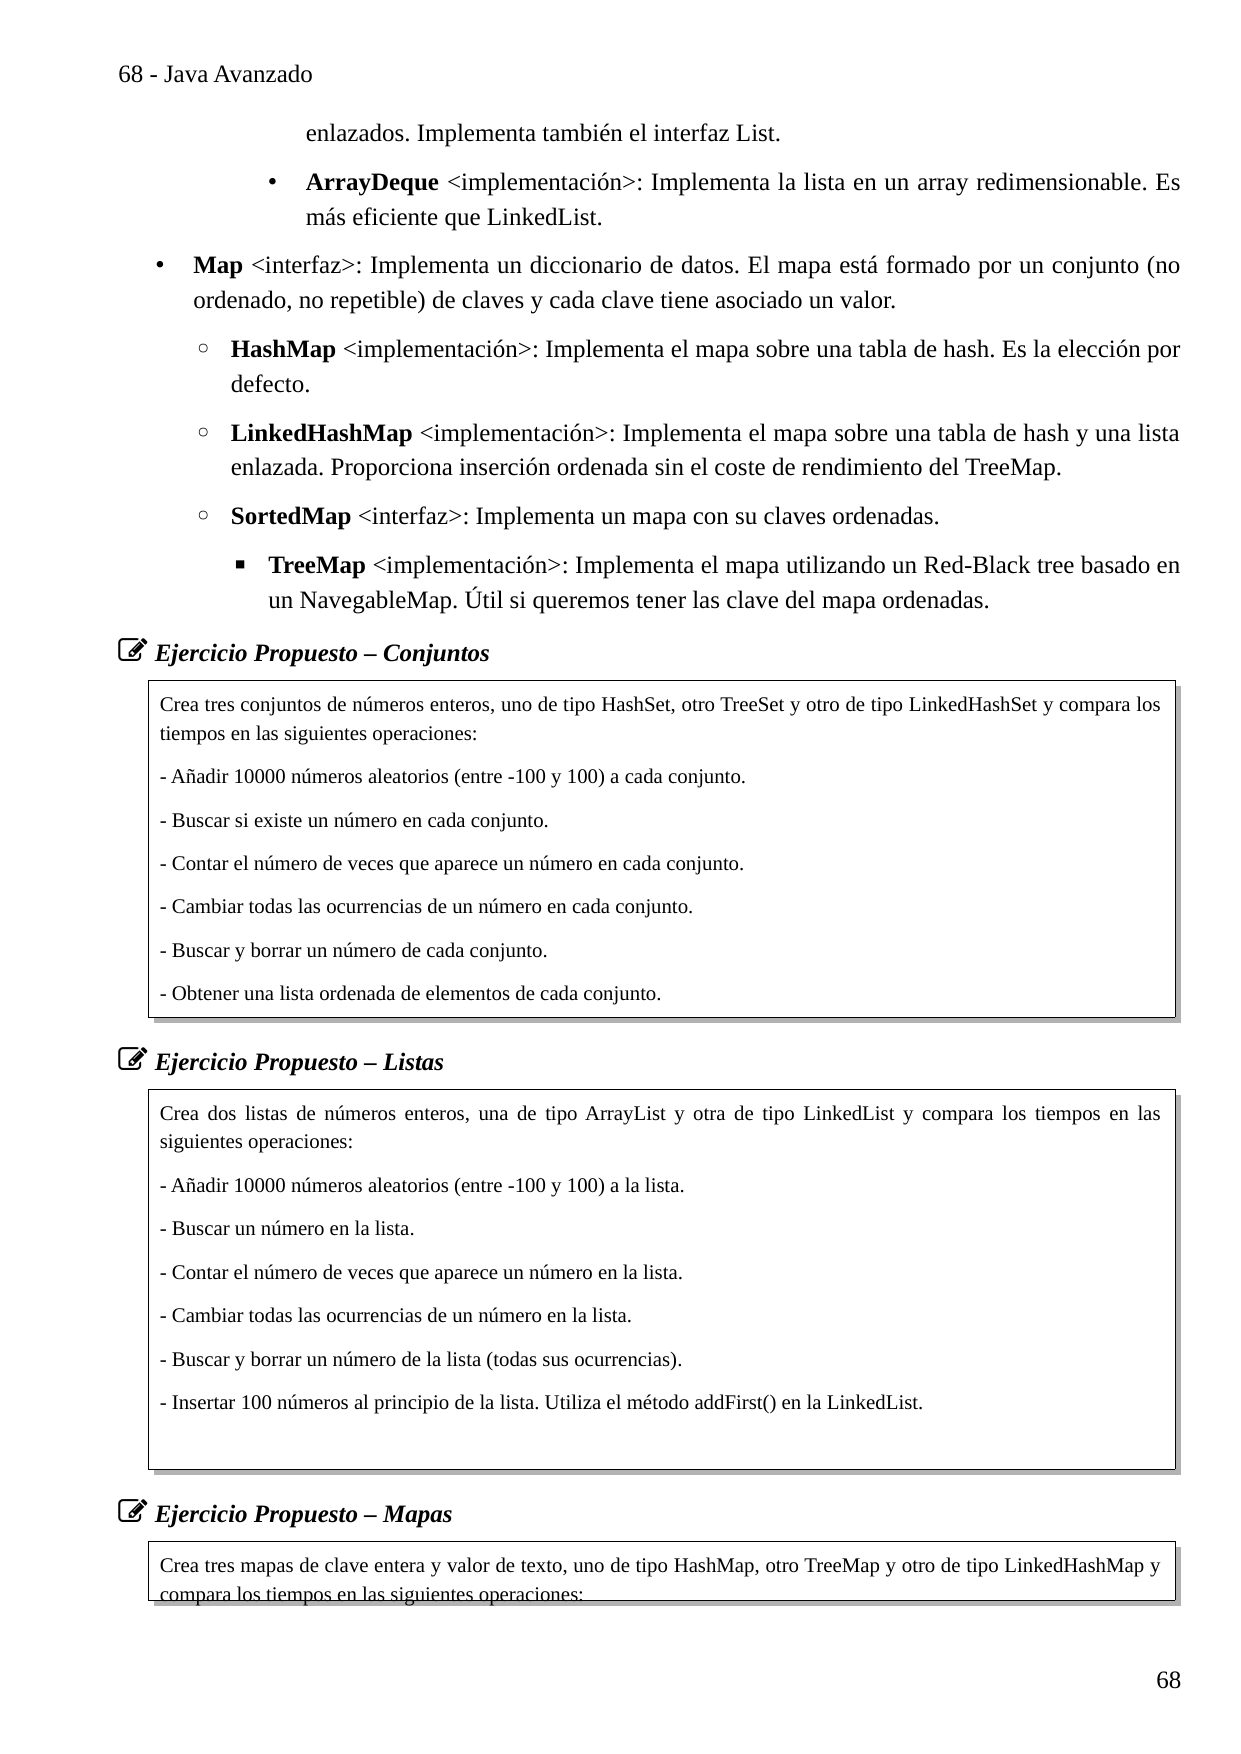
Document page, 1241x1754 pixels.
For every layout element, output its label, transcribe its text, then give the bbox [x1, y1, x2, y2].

text - Buscar y borrar un número de cada conjunto. [149, 926, 1175, 962]
text - Buscar y borrar un número de la lista (todas sus ocurrencias). [149, 1335, 1175, 1371]
text - Obtener una lista ordenada de elementos de cada conjunto. [149, 969, 1175, 1017]
list SortedMap <interfaz>: Implementa un mapa con su claves ordenadas. [193, 501, 1181, 530]
text  Ejercicio Propuesto – Mapas [118, 1495, 1181, 1528]
text Crea tres conjuntos de números enteros, uno de tipo HashSet, otro TreeSet y otro de tipo LinkedHashSet y compara los tiempos en las siguientes operaciones: [149, 681, 1175, 745]
list enlazados. Implementa también el interfaz List. [268, 118, 1181, 147]
text Crea dos listas de números enteros, una de tipo ArrayList y otra de tipo LinkedList y compara los tiempos en las siguientes operaciones: [149, 1090, 1175, 1153]
text  Ejercicio Propuesto – Conjuntos [118, 634, 1181, 667]
list ArrayDeque <implementación>: Implementa la lista en un array redimensionable. Es más eficiente que LinkedList. [268, 167, 1181, 230]
text - Insertar 100 números al principio de la lista. Utiliza el método addFirst() en la LinkedList. [149, 1378, 1175, 1414]
text - Buscar si existe un número en cada conjunto. [149, 796, 1175, 832]
text - Buscar un número en la lista. [149, 1204, 1175, 1240]
text - Cambiar todas las ocurrencias de un número en cada conjunto. [149, 883, 1175, 918]
text Crea tres mapas de clave entera y valor de texto, uno de tipo HashMap, otro TreeMap y otro de tipo LinkedHashMap y compara los tiempos en las siguientes operaciones: [149, 1542, 1175, 1600]
list Map <interfaz>: Implementa un diccionario de datos. El mapa está formado por un conjunto (no ordenado, no repetible) de claves y cada clave tiene asociado un valor. [156, 251, 1181, 314]
text  Ejercicio Propuesto – Listas [118, 1043, 1181, 1076]
list TreeMap <implementación>: Implementa el mapa utilizando un Red-Black tree basado en un NavegableMap. Útil si queremos tener las clave del mapa ordenadas. [231, 550, 1181, 613]
text - Añadir 10000 números aleatorios (entre -100 y 100) a cada conjunto. [149, 752, 1175, 788]
text - Contar el número de veces que aparece un número en la lista. [149, 1248, 1175, 1284]
list HashMap <implementación>: Implementa el mapa sobre una tabla de hash. Es la elección por defecto. [193, 334, 1181, 397]
text - Añadir 10000 números aleatorios (entre -100 y 100) a la lista. [149, 1161, 1175, 1197]
list LinkedHashMap <implementación>: Implementa el mapa sobre una tabla de hash y una lista enlazada. Proporciona inserción ordenada sin el coste de rendimiento del TreeMap. [193, 418, 1181, 481]
text - Contar el número de veces que aparece un número en cada conjunto. [149, 839, 1175, 875]
text - Cambiar todas las ocurrencias de un número en la lista. [149, 1291, 1175, 1327]
